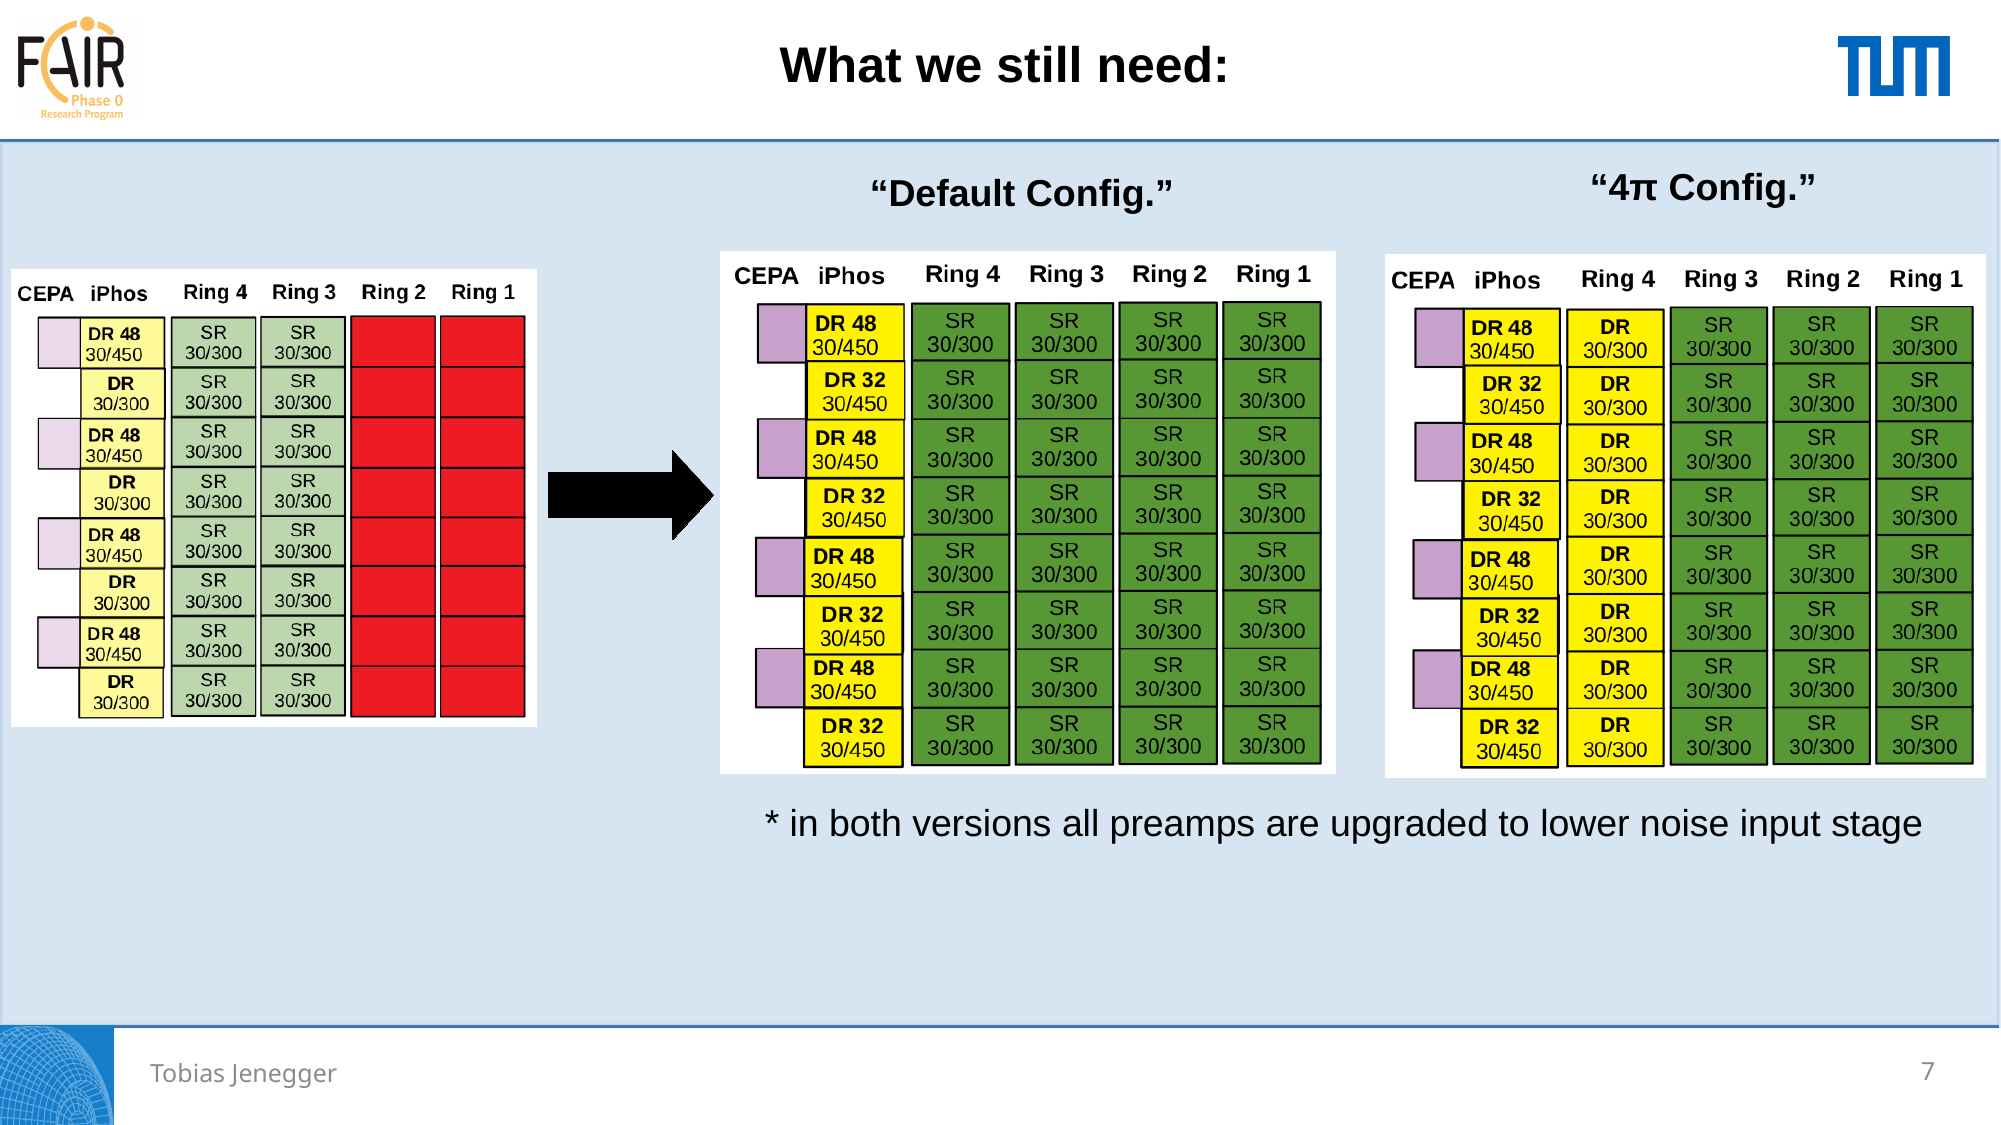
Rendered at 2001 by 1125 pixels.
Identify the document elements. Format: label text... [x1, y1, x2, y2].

picture [1385, 254, 1986, 778]
picture [720, 251, 1336, 774]
picture [11, 269, 537, 727]
text_box [548, 450, 714, 540]
text_box “Default Config.” [855, 164, 1216, 225]
picture [1838, 36, 1950, 96]
text_box What we still need: [375, 29, 1636, 101]
picture [15, 15, 142, 120]
text_box “4π Config.” [1575, 159, 1891, 216]
picture [0, 1025, 114, 1125]
text_box * in both versions all preamps are upgraded to lower noise input stage [750, 795, 1966, 852]
